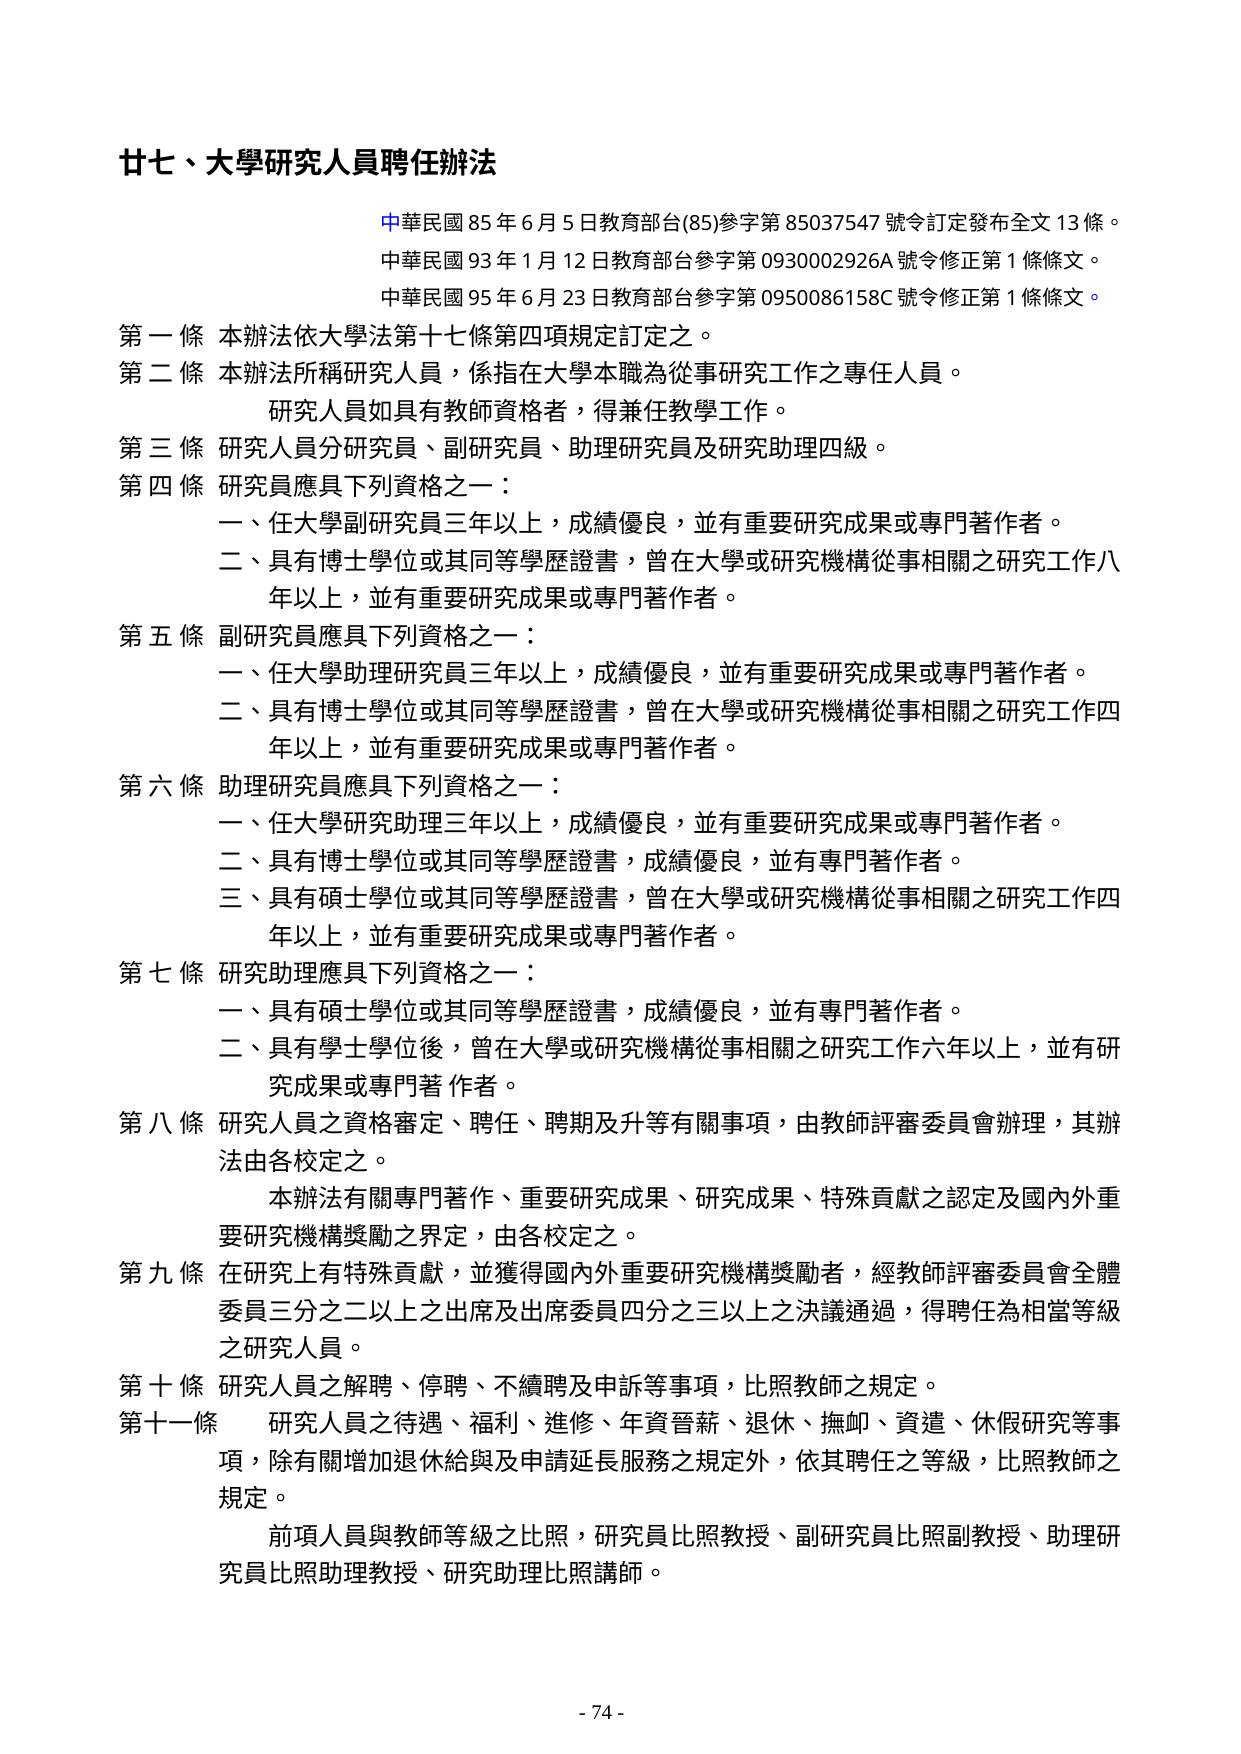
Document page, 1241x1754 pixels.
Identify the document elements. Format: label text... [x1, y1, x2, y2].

text 三、具有碩士學位或其同等學歷證書，曾在大學或研究機構從事相關之研究工作四年以上，並有重要研究成果或專門著作者。 [218, 878, 1122, 953]
text 研究人員如具有教師資格者，得兼任教學工作。 [218, 390, 1122, 428]
text 二、具有博士學位或其同等學歷證書，曾在大學或研究機構從事相關之研究工作四年以上，並有重要研究成果或專門著作者。 [218, 690, 1122, 765]
text 第 四 條 研究員應具下列資格之一： [118, 465, 1122, 503]
text 第 九 條 在研究上有特殊貢獻，並獲得國內外重要研究機構獎勵者，經教師評審委員會全體委員三分之二以上之出席及出席委員四分之三以上之決議通過，得聘任為相當等級之研究人員。 [118, 1253, 1122, 1365]
text 第 六 條 助理研究員應具下列資格之一： [118, 765, 1122, 803]
text 中華民國93年1月12日教育部台參字第0930002926A號令修正第1條條文。 [380, 240, 1122, 278]
text 一、任大學助理研究員三年以上，成績優良，並有重要研究成果或專門著作者。 [218, 653, 1122, 690]
subtitle 廿七、大學研究人員聘任辦法 [118, 124, 1122, 199]
text 第十一條 研究人員之待遇、福利、進修、年資晉薪、退休、撫卹、資遣、休假研究等事項，除有關增加退休給與及申請延長服務之規定外，依其聘任之等級，比照教師之規定。 [118, 1403, 1122, 1515]
text 中華民國95年6月23日教育部台參字第0950086158C號令修正第1條條文。 [380, 278, 1122, 315]
text 中華民國85年6月5日教育部台(85)參字第85037547號令訂定發布全文13條。 [380, 203, 1122, 240]
text 第 一 條 本辦法依大學法第十七條第四項規定訂定之。 [118, 315, 1122, 353]
text 第 十 條 研究人員之解聘、停聘、不續聘及申訴等事項，比照教師之規定。 [118, 1365, 1122, 1403]
text 二、具有博士學位或其同等學歷證書，曾在大學或研究機構從事相關之研究工作八年以上，並有重要研究成果或專門著作者。 [218, 540, 1122, 615]
text 第 五 條 副研究員應具下列資格之一： [118, 615, 1122, 653]
text 第 八 條 研究人員之資格審定、聘任、聘期及升等有關事項，由教師評審委員會辦理，其辦法由各校定之。 [118, 1103, 1122, 1178]
text 本辦法有關專門著作、重要研究成果、研究成果、特殊貢獻之認定及國內外重要研究機構獎勵之界定，由各校定之。 [218, 1178, 1122, 1253]
text 前項人員與教師等級之比照，研究員比照教授、副研究員比照副教授、助理研究員比照助理教授、研究助理比照講師。 [218, 1515, 1122, 1590]
text 二、具有學士學位後，曾在大學或研究機構從事相關之研究工作六年以上，並有研究成果或專門著 作者。 [218, 1028, 1122, 1103]
text 第 二 條 本辦法所稱研究人員，係指在大學本職為從事研究工作之專任人員。 [118, 353, 1122, 390]
text 一、任大學研究助理三年以上，成績優良，並有重要研究成果或專門著作者。 [218, 803, 1122, 840]
text 一、具有碩士學位或其同等學歷證書，成績優良，並有專門著作者。 [218, 990, 1122, 1028]
text 第 三 條 研究人員分研究員、副研究員、助理研究員及研究助理四級。 [118, 428, 1122, 465]
text 二、具有博士學位或其同等學歷證書，成績優良，並有專門著作者。 [218, 840, 1122, 878]
text 第 七 條 研究助理應具下列資格之一： [118, 953, 1122, 990]
text 一、任大學副研究員三年以上，成績優良，並有重要研究成果或專門著作者。 [218, 503, 1122, 540]
